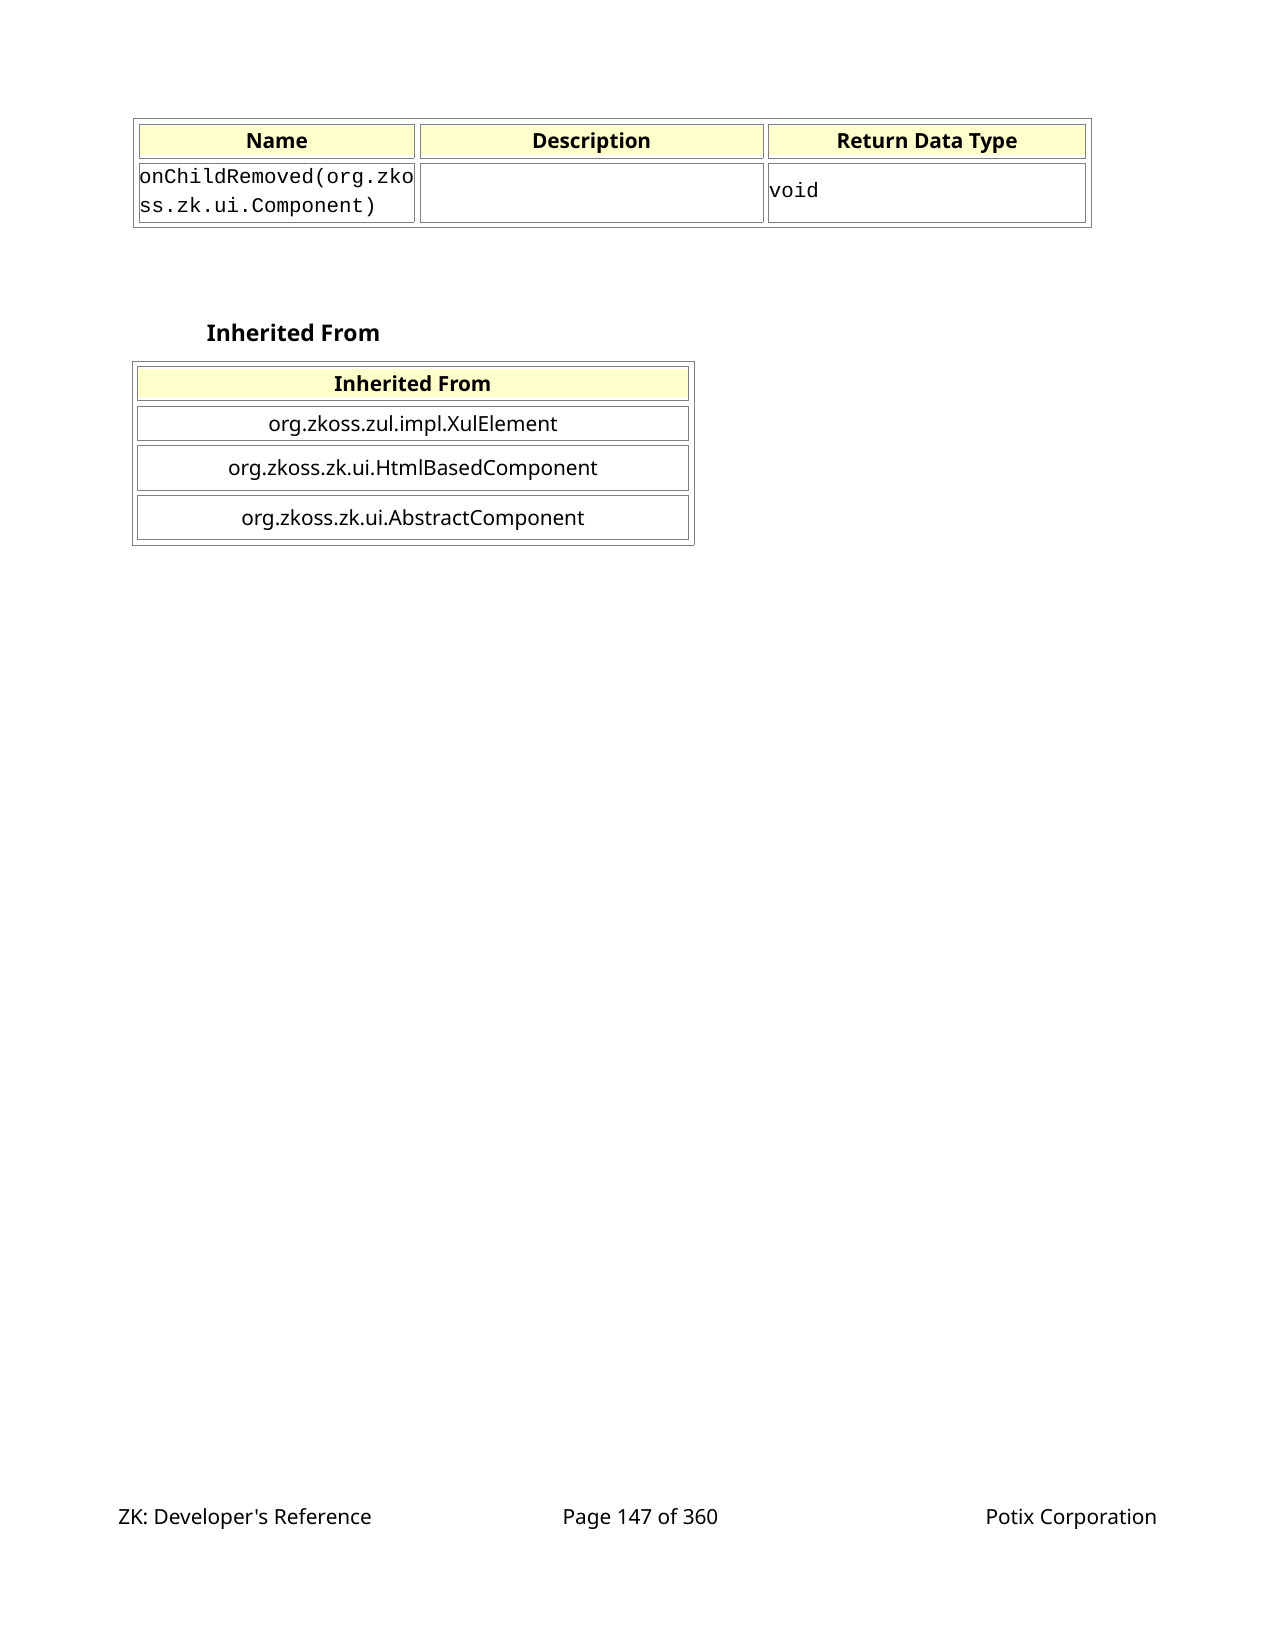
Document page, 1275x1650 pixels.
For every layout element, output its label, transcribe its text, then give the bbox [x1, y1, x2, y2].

table_cell org.zkoss.zk.ui.AbstractComponent [134, 490, 691, 539]
table_header Name [136, 119, 417, 158]
table_cell org.zkoss.zul.impl.XulElement [134, 400, 691, 440]
table_cell [417, 158, 766, 222]
table_header Return Data Type [766, 119, 1088, 158]
table_cell void [766, 158, 1088, 222]
subtitle Inherited From [207, 317, 1157, 348]
table_cell onChildRemoved(org.zkoss.zk.ui.Component) [136, 158, 417, 222]
table_cell org.zkoss.zk.ui.HtmlBasedComponent [134, 440, 691, 489]
table_header Inherited From [134, 362, 691, 400]
table_header Description [417, 119, 766, 158]
table_cell [421, 164, 763, 222]
